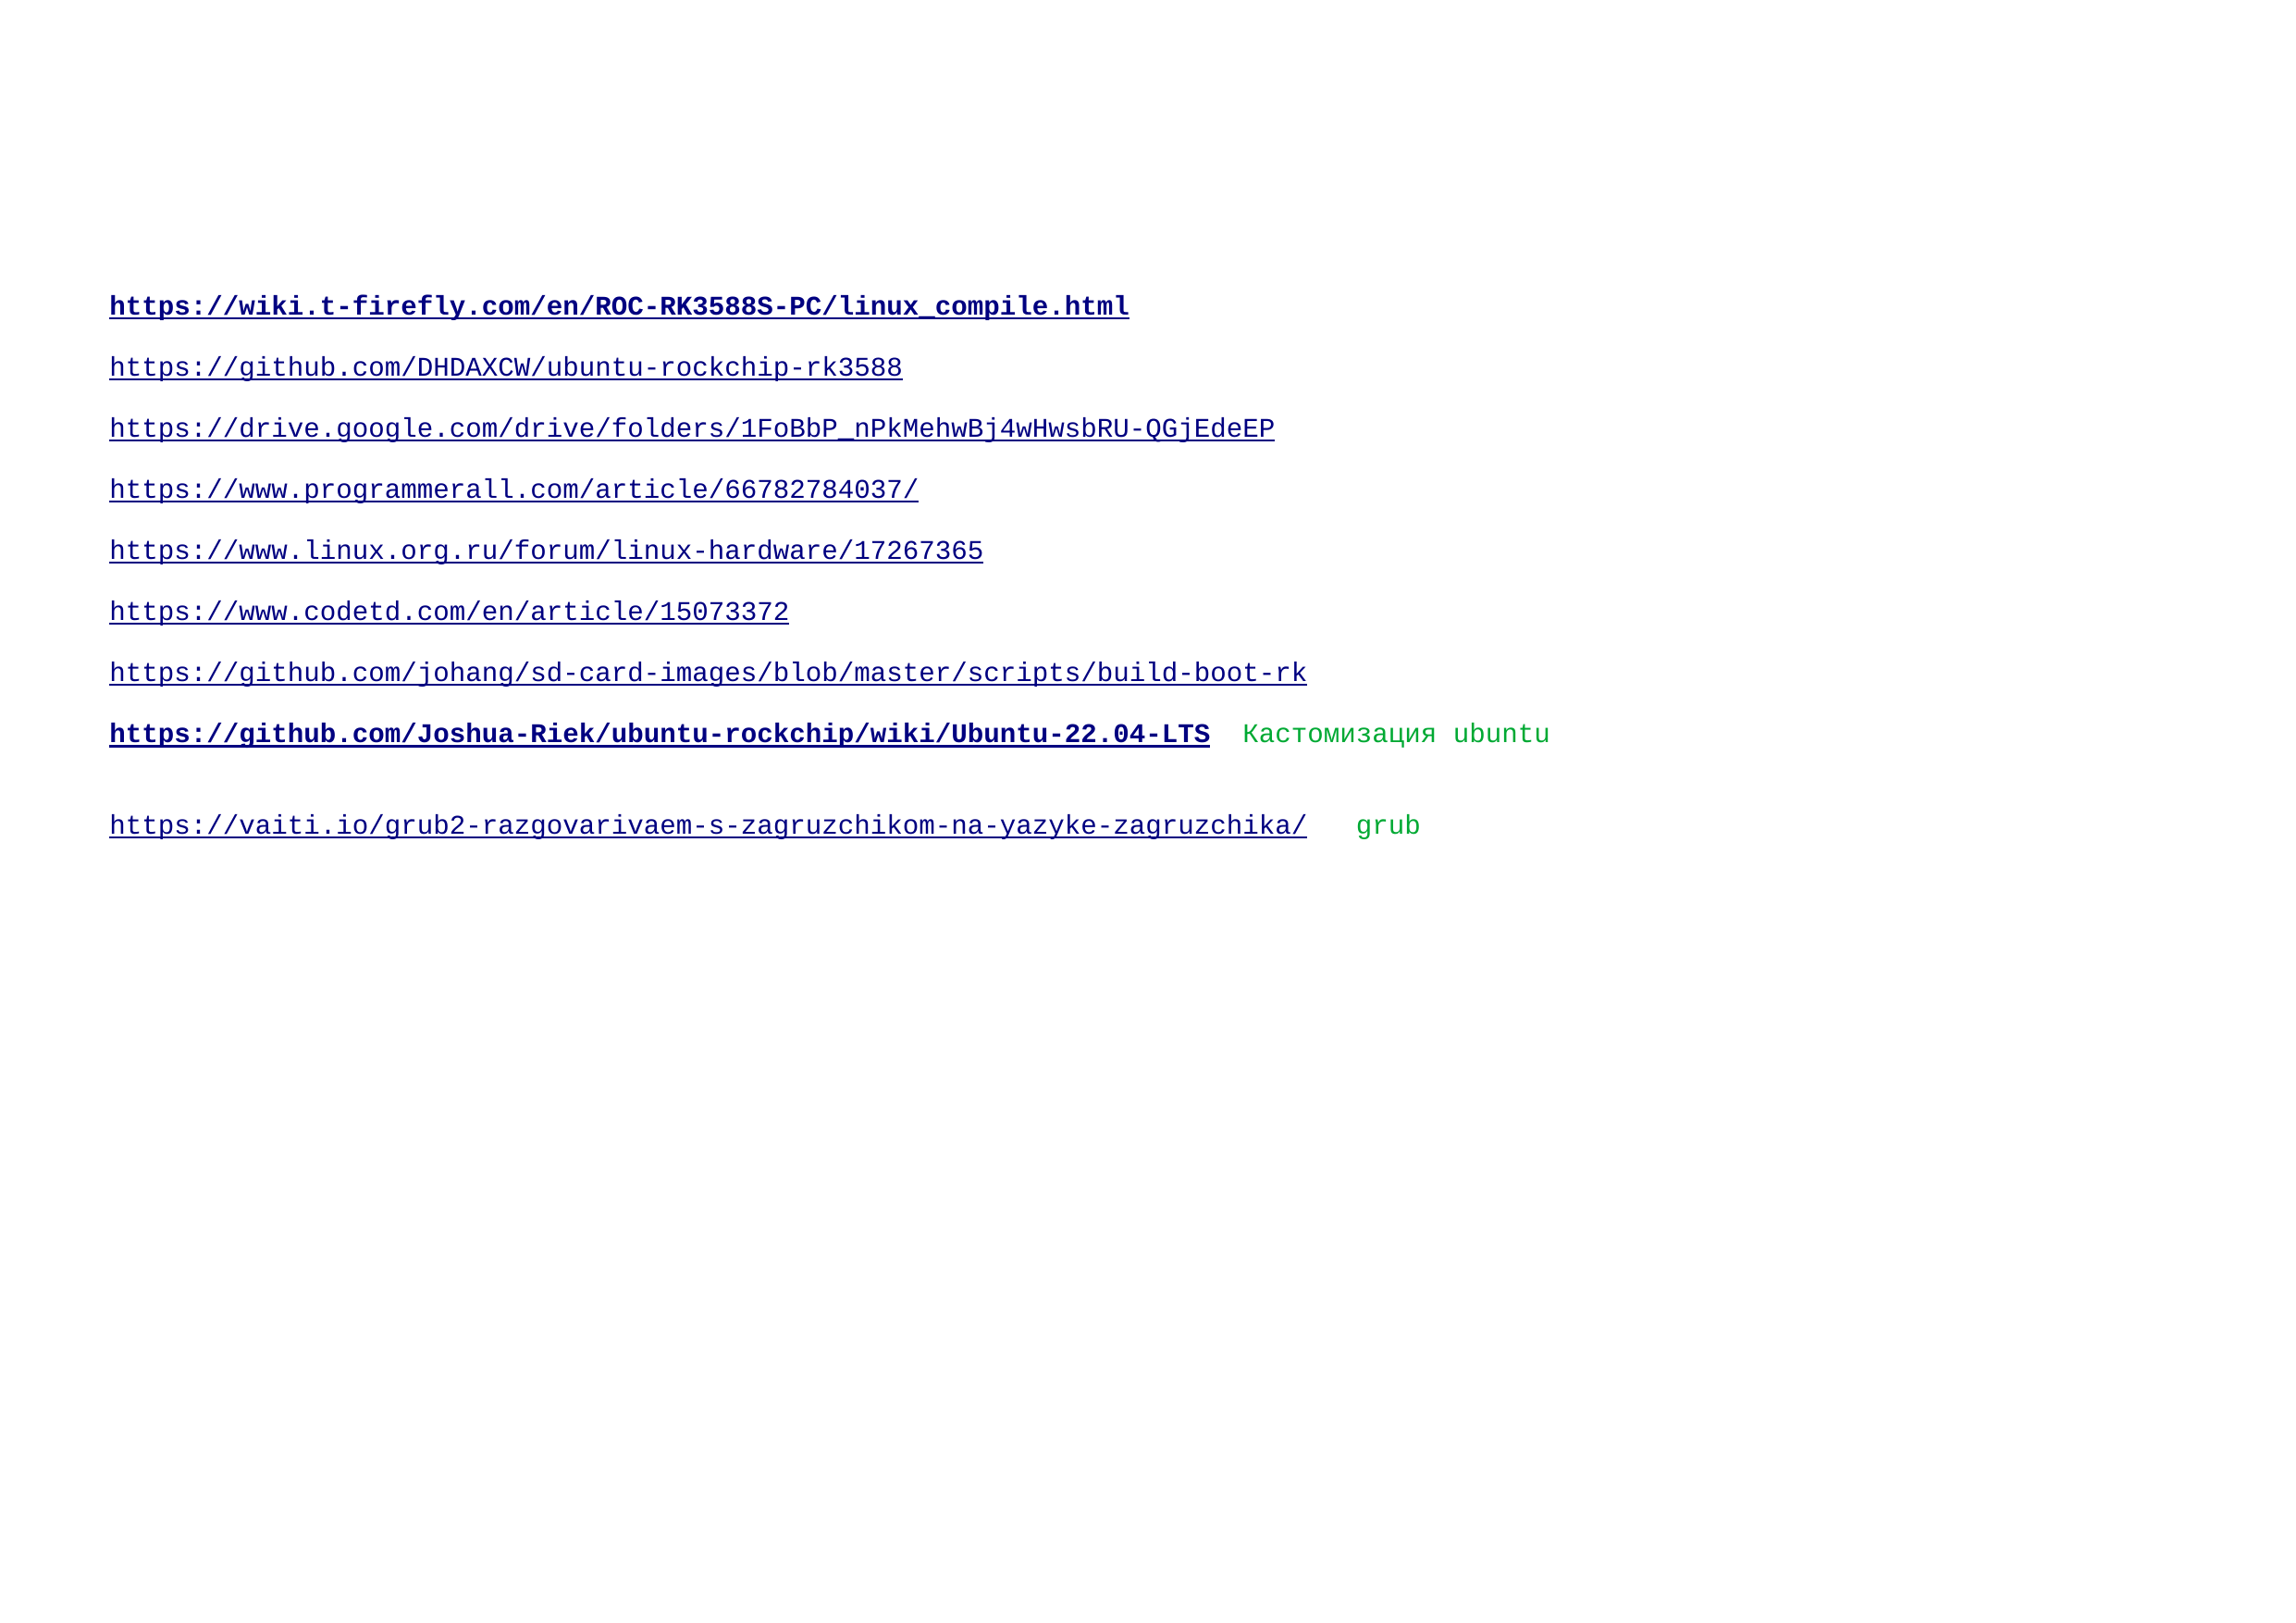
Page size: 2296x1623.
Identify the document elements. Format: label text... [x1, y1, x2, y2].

text https://github.com/Joshua-Riek/ubuntu-rockchip/wiki/Ubuntu-22.04-LTS Кастомизация ubuntu [109, 720, 2186, 751]
text https://www.programmerall.com/article/66782784037/ [109, 476, 2186, 506]
text https://www.linux.org.ru/forum/linux-hardware/17267365 [109, 537, 2186, 567]
text https://github.com/DHDAXCW/ubuntu-rockchip-rk3588 [109, 353, 2186, 384]
text https://wiki.t-firefly.com/en/ROC-RK3588S-PC/linux_compile.html [109, 292, 2186, 323]
text https://drive.google.com/drive/folders/1FoBbP_nPkMehwBj4wHwsbRU-QGjEdeEP [109, 415, 2186, 445]
text https://www.codetd.com/en/article/15073372 [109, 598, 2186, 628]
text https://github.com/johang/sd-card-images/blob/master/scripts/build-boot-rk [109, 659, 2186, 690]
text https://vaiti.io/grub2-razgovarivaem-s-zagruzchikom-na-yazyke-zagruzchika/ grub [109, 812, 2186, 843]
